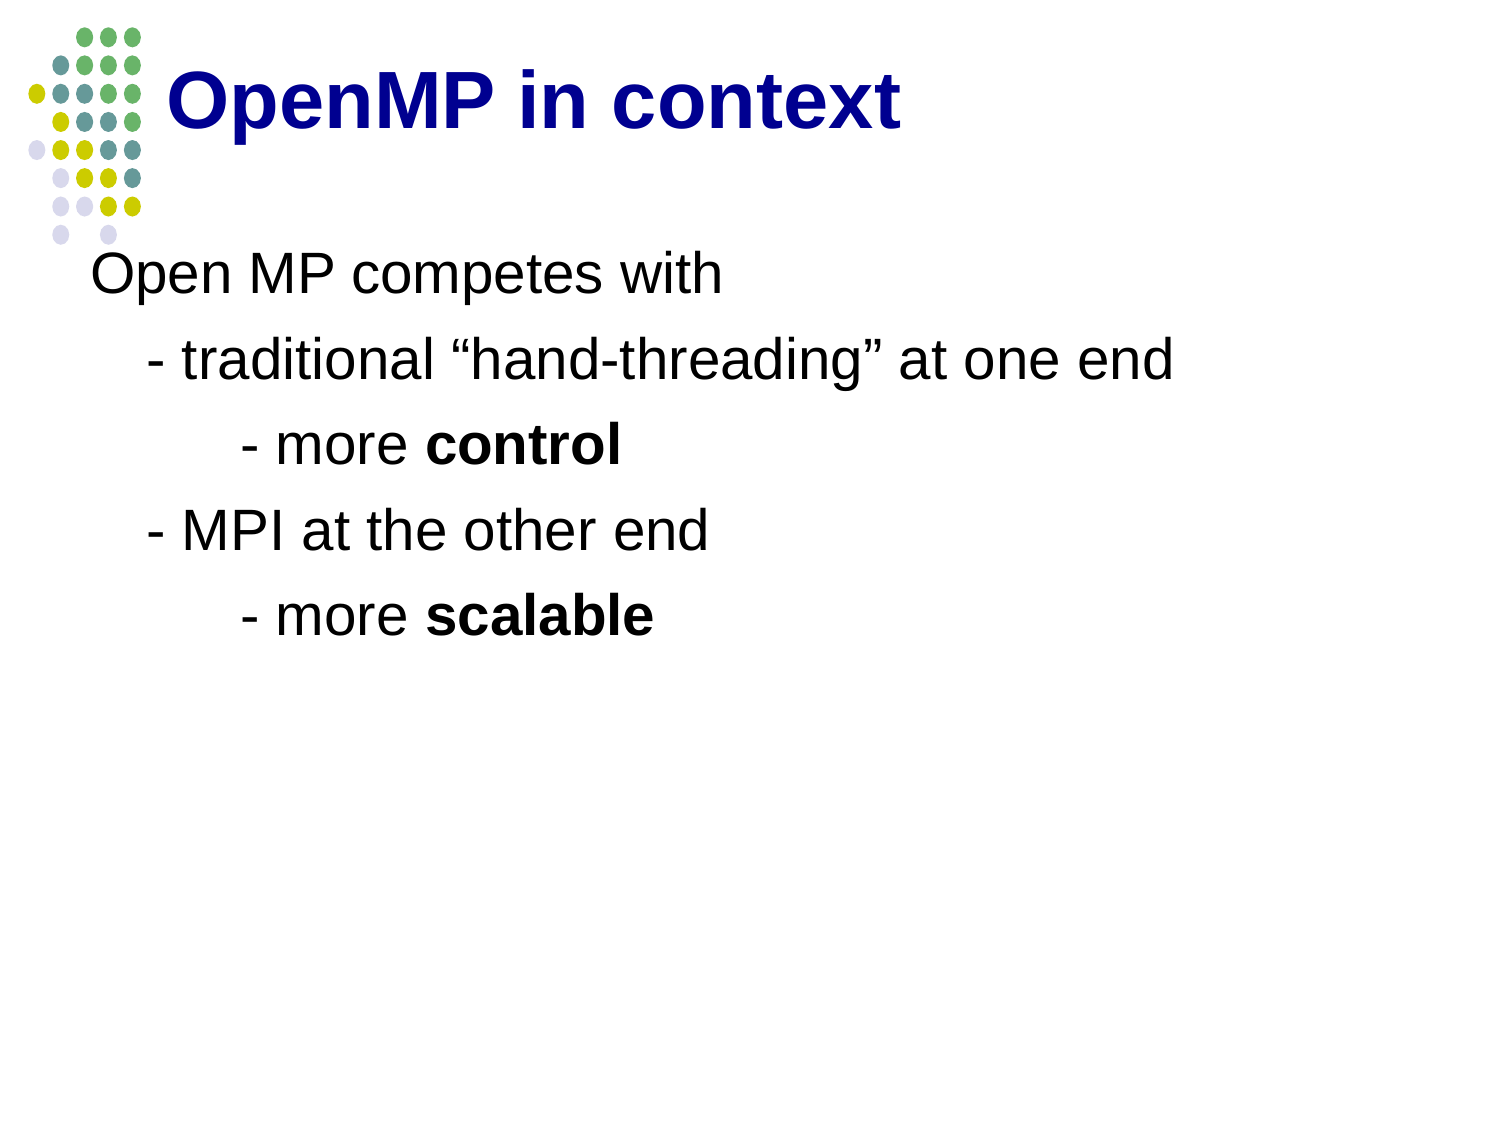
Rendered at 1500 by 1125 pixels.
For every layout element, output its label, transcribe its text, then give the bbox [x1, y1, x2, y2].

title OpenMP in context [151, 40, 1390, 176]
list Open MP competes with - traditional “hand-threading” at one end - more control - MPI at the other end - more scalable [75, 228, 1426, 1006]
